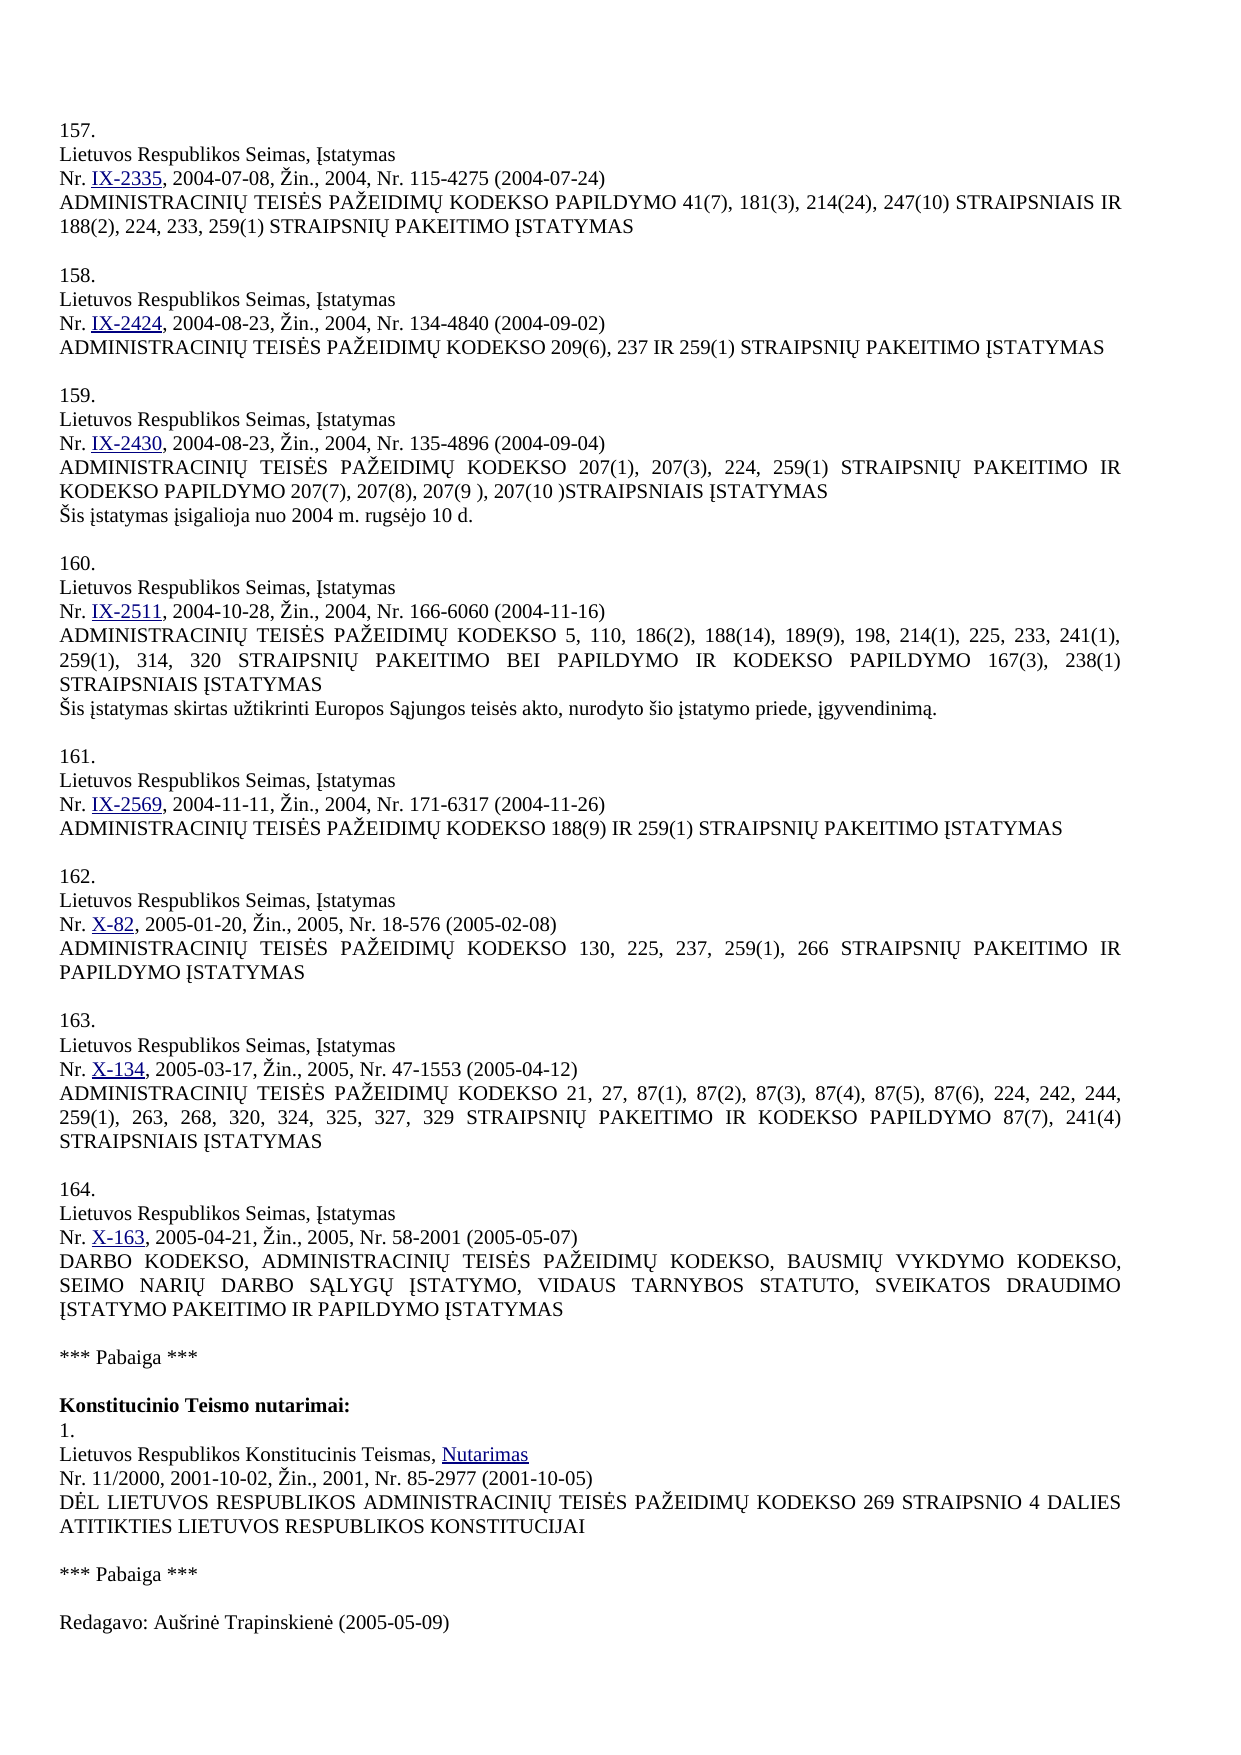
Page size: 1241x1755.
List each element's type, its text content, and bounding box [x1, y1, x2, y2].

text DĖL LIETUVOS RESPUBLIKOS ADMINISTRACINIŲ TEISĖS PAŽEIDIMŲ KODEKSO 269 STRAIPSNIO 4 DALIES ATITIKTIES LIETUVOS RESPUBLIKOS KONSTITUCIJAI [59, 1490, 1122, 1538]
text 1. [59, 1417, 1122, 1442]
text *** Pabaiga *** [59, 1345, 1122, 1369]
text ADMINISTRACINIŲ TEISĖS PAŽEIDIMŲ KODEKSO 130, 225, 237, 259(1), 266 STRAIPSNIŲ PAKEITIMO IR PAPILDYMO ĮSTATYMAS [59, 936, 1122, 984]
text *** Pabaiga *** [59, 1562, 1122, 1586]
text Lietuvos Respublikos Seimas, Įstatymas [59, 768, 1122, 792]
text Nr. IX-2424, 2004-08-23, Žin., 2004, Nr. 134-4840 (2004-09-02) [59, 311, 1122, 335]
text Šis įstatymas įsigalioja nuo 2004 m. rugsėjo 10 d. [59, 503, 1122, 527]
text 160. [59, 551, 1122, 575]
text ADMINISTRACINIŲ TEISĖS PAŽEIDIMŲ KODEKSO 209(6), 237 IR 259(1) STRAIPSNIŲ PAKEITIMO ĮSTATYMAS [59, 335, 1122, 359]
text Nr. 11/2000, 2001-10-02, Žin., 2001, Nr. 85-2977 (2001-10-05) [59, 1466, 1122, 1490]
text Nr. IX-2335, 2004-07-08, Žin., 2004, Nr. 115-4275 (2004-07-24) [59, 166, 1122, 190]
text ADMINISTRACINIŲ TEISĖS PAŽEIDIMŲ KODEKSO 5, 110, 186(2), 188(14), 189(9), 198, 214(1), 225, 233, 241(1), 259(1), 314, 320 STRAIPSNIŲ PAKEITIMO BEI PAPILDYMO IR KODEKSO PAPILDYMO 167(3), 238(1) STRAIPSNIAIS ĮSTATYMAS [59, 623, 1122, 696]
text 157. [59, 118, 1122, 142]
text 158. [59, 262, 1122, 287]
text 162. [59, 864, 1122, 888]
text Lietuvos Respublikos Seimas, Įstatymas [59, 1201, 1122, 1225]
text Lietuvos Respublikos Seimas, Įstatymas [59, 407, 1122, 431]
text Lietuvos Respublikos Seimas, Įstatymas [59, 1032, 1122, 1057]
text Lietuvos Respublikos Seimas, Įstatymas [59, 575, 1122, 599]
text ADMINISTRACINIŲ TEISĖS PAŽEIDIMŲ KODEKSO 188(9) IR 259(1) STRAIPSNIŲ PAKEITIMO ĮSTATYMAS [59, 816, 1122, 840]
text Lietuvos Respublikos Seimas, Įstatymas [59, 142, 1122, 166]
text Nr. X-82, 2005-01-20, Žin., 2005, Nr. 18-576 (2005-02-08) [59, 912, 1122, 936]
text Šis įstatymas skirtas užtikrinti Europos Sąjungos teisės akto, nurodyto šio įstatymo priede, įgyvendinimą. [59, 696, 1122, 720]
text Lietuvos Respublikos Seimas, Įstatymas [59, 287, 1122, 311]
text Redagavo: Aušrinė Trapinskienė (2005-05-09) [59, 1610, 1122, 1634]
text Nr. IX-2430, 2004-08-23, Žin., 2004, Nr. 135-4896 (2004-09-04) [59, 431, 1122, 455]
text Nr. X-163, 2005-04-21, Žin., 2005, Nr. 58-2001 (2005-05-07) [59, 1225, 1122, 1249]
text 163. [59, 1008, 1122, 1032]
text DARBO KODEKSO, ADMINISTRACINIŲ TEISĖS PAŽEIDIMŲ KODEKSO, BAUSMIŲ VYKDYMO KODEKSO, SEIMO NARIŲ DARBO SĄLYGŲ ĮSTATYMO, VIDAUS TARNYBOS STATUTO, SVEIKATOS DRAUDIMO ĮSTATYMO PAKEITIMO IR PAPILDYMO ĮSTATYMAS [59, 1249, 1122, 1321]
text Lietuvos Respublikos Konstitucinis Teismas, Nutarimas [59, 1442, 1122, 1466]
text ADMINISTRACINIŲ TEISĖS PAŽEIDIMŲ KODEKSO 21, 27, 87(1), 87(2), 87(3), 87(4), 87(5), 87(6), 224, 242, 244, 259(1), 263, 268, 320, 324, 325, 327, 329 STRAIPSNIŲ PAKEITIMO IR KODEKSO PAPILDYMO 87(7), 241(4) STRAIPSNIAIS ĮSTATYMAS [59, 1081, 1122, 1153]
text ADMINISTRACINIŲ TEISĖS PAŽEIDIMŲ KODEKSO 207(1), 207(3), 224, 259(1) STRAIPSNIŲ PAKEITIMO IR KODEKSO PAPILDYMO 207(7), 207(8), 207(9 ), 207(10 )STRAIPSNIAIS ĮSTATYMAS [59, 455, 1122, 503]
text Lietuvos Respublikos Seimas, Įstatymas [59, 888, 1122, 912]
text ADMINISTRACINIŲ TEISĖS PAŽEIDIMŲ KODEKSO PAPILDYMO 41(7), 181(3), 214(24), 247(10) STRAIPSNIAIS IR 188(2), 224, 233, 259(1) STRAIPSNIŲ PAKEITIMO ĮSTATYMAS [59, 190, 1122, 238]
text 159. [59, 383, 1122, 407]
text 164. [59, 1177, 1122, 1201]
text Nr. IX-2511, 2004-10-28, Žin., 2004, Nr. 166-6060 (2004-11-16) [59, 599, 1122, 623]
text Konstitucinio Teismo nutarimai: [59, 1393, 1122, 1417]
text Nr. IX-2569, 2004-11-11, Žin., 2004, Nr. 171-6317 (2004-11-26) [59, 792, 1122, 816]
text Nr. X-134, 2005-03-17, Žin., 2005, Nr. 47-1553 (2005-04-12) [59, 1057, 1122, 1081]
text 161. [59, 744, 1122, 768]
